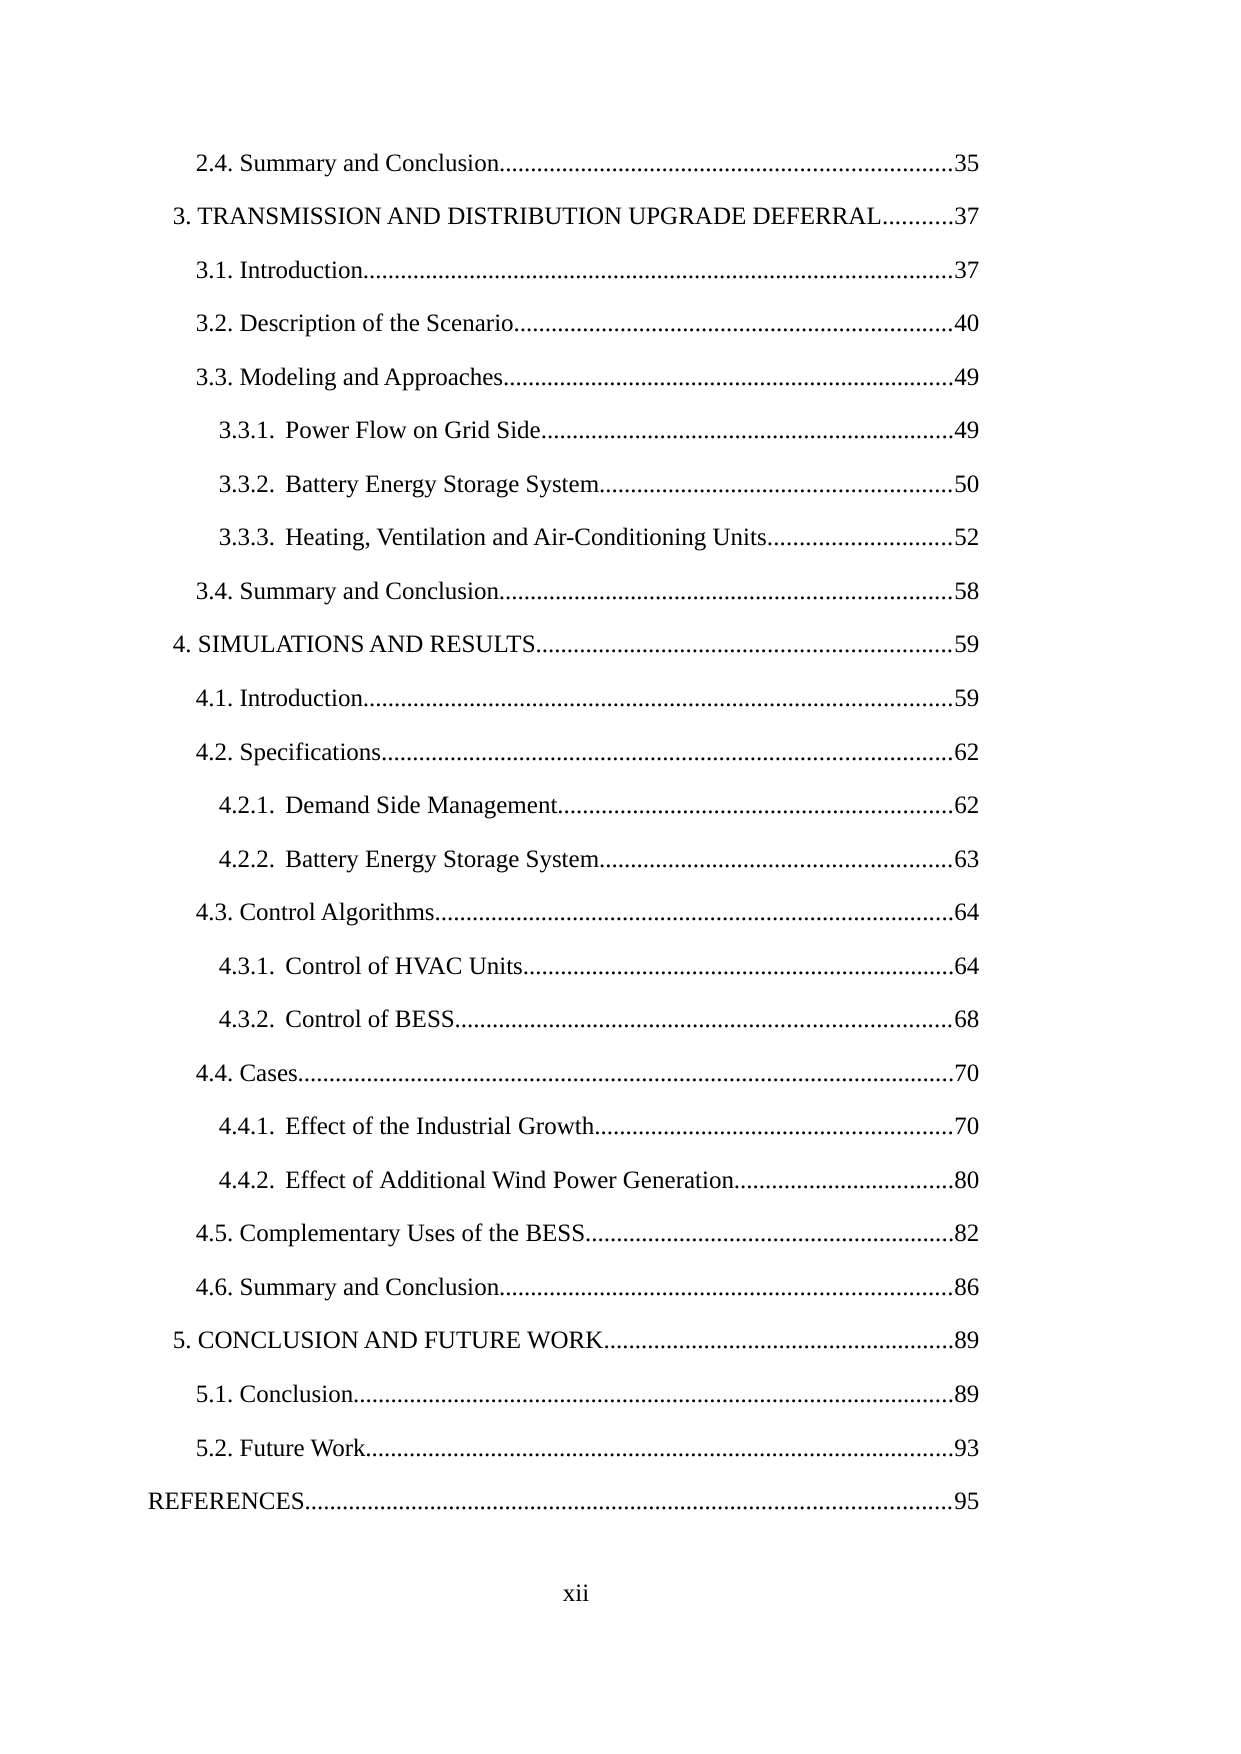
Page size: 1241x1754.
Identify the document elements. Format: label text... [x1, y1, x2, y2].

text 3.1. Introduction 37 [171, 255, 1004, 283]
text 4.4.1. Effect of the Industrial Growth 70 [193, 1111, 1004, 1140]
text 3.4. Summary and Conclusion 58 [171, 576, 1004, 605]
text 4.1. Introduction 59 [171, 683, 1004, 712]
text 2.4. Summary and Conclusion 35 [171, 148, 1004, 176]
text 3.3.1. Power Flow on Grid Side 49 [193, 415, 1004, 444]
text REFERENCES 95 [148, 1486, 1004, 1515]
text 4. SIMULATIONS AND RESULTS 59 [148, 629, 1004, 658]
text 4.6. Summary and Conclusion 86 [171, 1272, 1004, 1301]
text 4.2. Specifications 62 [171, 737, 1004, 765]
text 4.4.2. Effect of Additional Wind Power Generation 80 [193, 1165, 1004, 1194]
text 3. TRANSMISSION AND DISTRIBUTION UPGRADE DEFERRAL 37 [148, 201, 1004, 230]
text 3.3.3. Heating, Ventilation and Air-Conditioning Units 52 [193, 522, 1004, 551]
text 5.2. Future Work 93 [171, 1433, 1004, 1461]
text 3.3. Modeling and Approaches 49 [171, 362, 1004, 391]
text 4.3.2. Control of BESS 68 [193, 1004, 1004, 1033]
text 3.2. Description of the Scenario 40 [171, 308, 1004, 337]
text 5.1. Conclusion 89 [171, 1379, 1004, 1408]
text 4.2.1. Demand Side Management 62 [193, 790, 1004, 819]
text 4.4. Cases 70 [171, 1058, 1004, 1087]
text 4.3.1. Control of HVAC Units 64 [193, 951, 1004, 979]
text 3.3.2. Battery Energy Storage System 50 [193, 469, 1004, 498]
text 4.3. Control Algorithms 64 [171, 897, 1004, 926]
text 4.5. Complementary Uses of the BESS 82 [171, 1218, 1004, 1247]
text 5. CONCLUSION AND FUTURE WORK 89 [148, 1326, 1004, 1354]
text 4.2.2. Battery Energy Storage System 63 [193, 844, 1004, 872]
